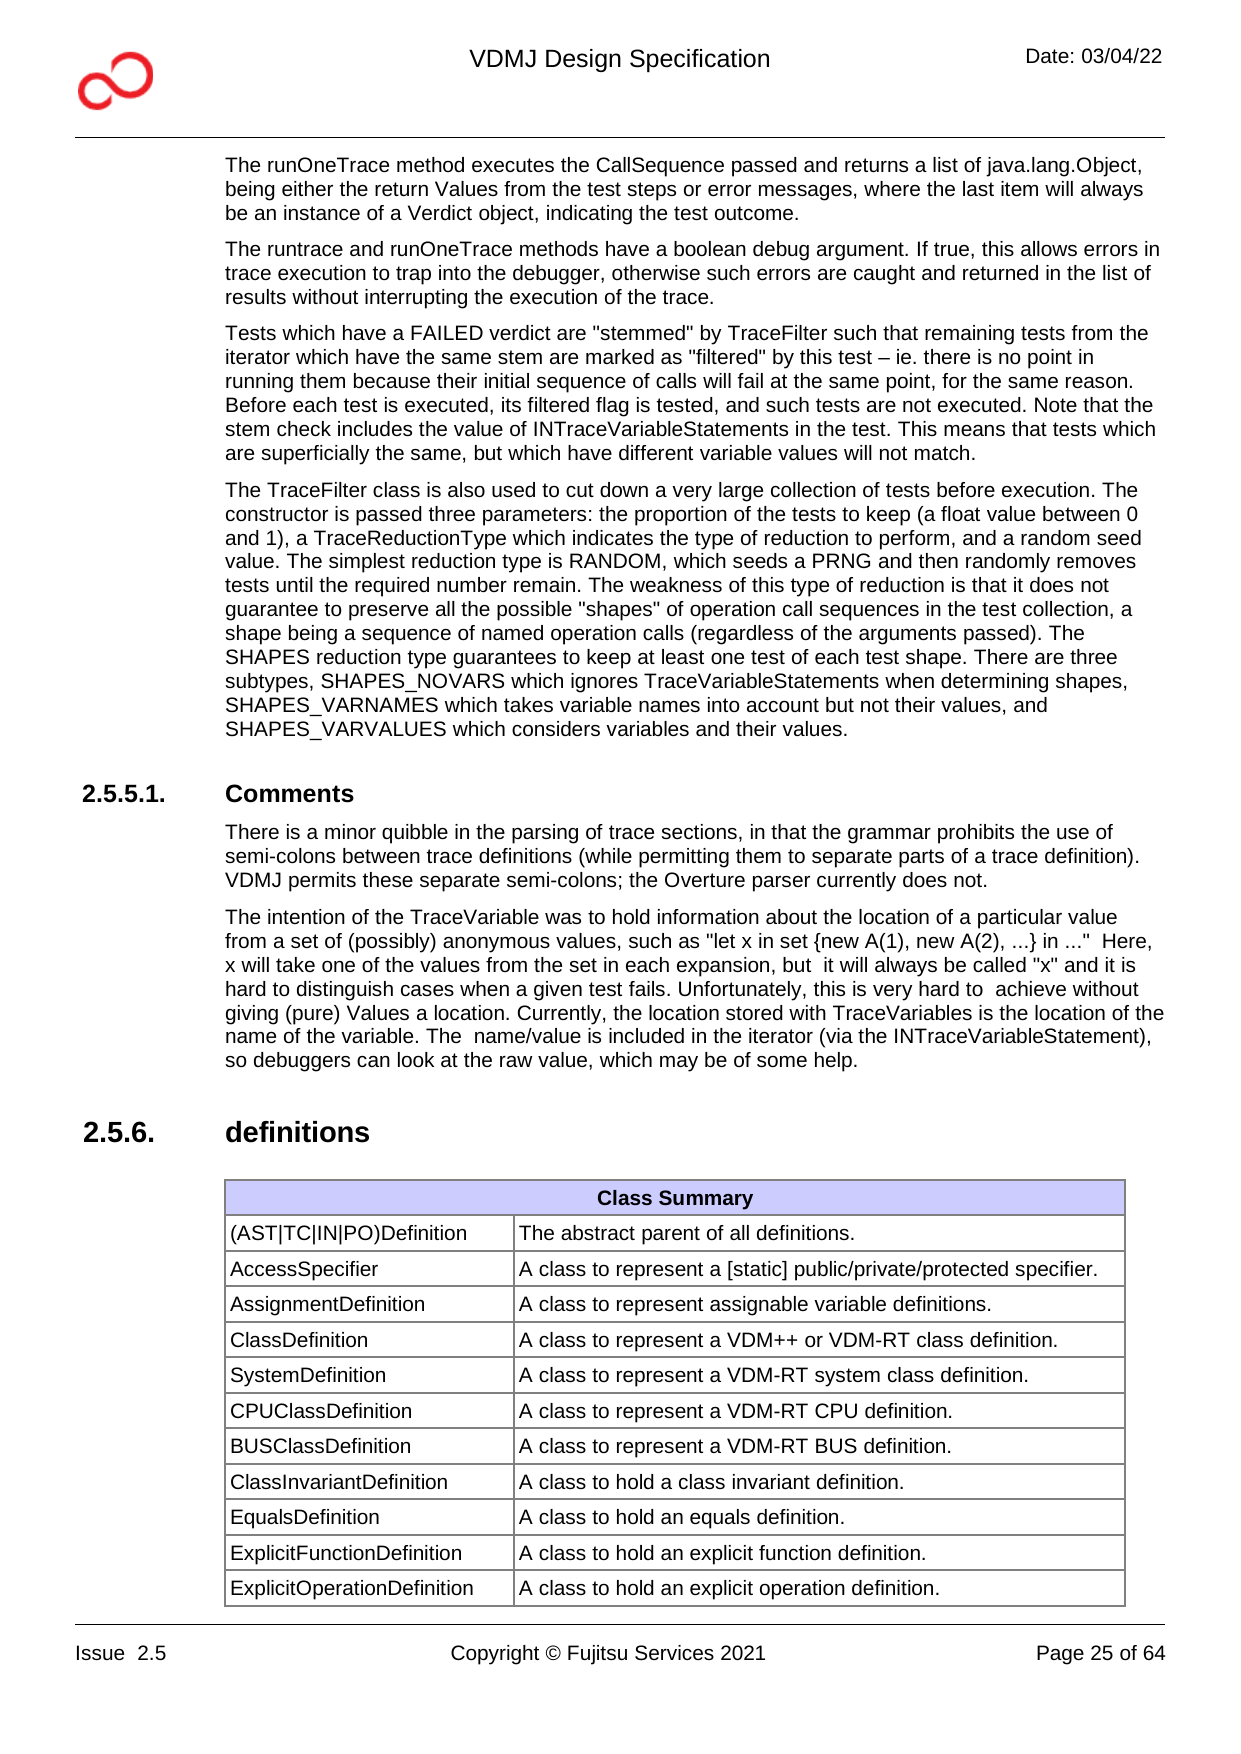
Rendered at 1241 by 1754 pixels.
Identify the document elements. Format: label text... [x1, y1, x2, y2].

table_cell ClassInvariantDefinition [226, 1465, 513, 1498]
table_cell A class to represent assignable variable definitions. [515, 1287, 1124, 1321]
table_cell BUSClassDefinition [226, 1429, 513, 1463]
picture [78, 44, 153, 120]
subtitle Comments [75, 779, 1165, 808]
table_cell A class to hold an explicit operation definition. [515, 1571, 1124, 1605]
text There is a minor quibble in the parsing of trace sections, in that the grammar prohibits the use of semi-colons between trace definitions (while permitting them to separate parts of a trace definition). VDMJ permits these separate semi-colons; the Overture parser currently does not. [225, 821, 1165, 892]
text The runtrace and runOneTrace methods have a boolean debug argument. If true, this allows errors in trace execution to trap into the debugger, otherwise such errors are caught and returned in the list of results without interrupting the execution of the trace. [225, 237, 1165, 309]
table_cell A class to hold an explicit function definition. [515, 1536, 1124, 1569]
table_cell A class to represent a VDM-RT system class definition. [515, 1358, 1124, 1392]
text The runOneTrace method executes the CallSequence passed and returns a list of java.lang.Object, being either the return Values from the test steps or error messages, where the last item will always be an instance of a Verdict object, indicating the test outcome. [225, 153, 1165, 225]
table_cell A class to hold a class invariant definition. [515, 1465, 1124, 1498]
table_cell A class to hold an equals definition. [515, 1500, 1124, 1534]
table_cell The abstract parent of all definitions. [515, 1216, 1124, 1250]
subtitle definitions [75, 1115, 1165, 1149]
table_cell CPUClassDefinition [226, 1394, 513, 1427]
table_cell AssignmentDefinition [226, 1287, 513, 1321]
table_cell ExplicitFunctionDefinition [226, 1536, 513, 1569]
table_cell SystemDefinition [226, 1358, 513, 1392]
table_header Class Summary [226, 1181, 1124, 1214]
table_cell A class to represent a VDM-RT BUS definition. [515, 1429, 1124, 1463]
text Tests which have a FAILED verdict are "stemmed" by TraceFilter such that remaining tests from the iterator which have the same stem are marked as "filtered" by this test – ie. there is no point in running them because their initial sequence of calls will fail at the same point, for the same reason. Before each test is executed, its filtered flag is tested, and such tests are not executed. Note that the stem check includes the value of INTraceVariableStatements in the test. This means that tests which are superficially the same, but which have different variable values will not match. [225, 322, 1165, 465]
text The TraceFilter class is also used to cut down a very large collection of tests before execution. The constructor is passed three parameters: the proportion of the tests to keep (a float value between 0 and 1), a TraceReductionType which indicates the type of reduction to perform, and a random seed value. The simplest reduction type is RANDOM, which seeds a PRNG and then randomly removes tests until the required number remain. The weakness of this type of reduction is that it does not guarantee to preserve all the possible "shapes" of operation call sequences in the test collection, a shape being a sequence of named operation calls (regardless of the arguments passed). The SHAPES reduction type guarantees to keep at least one test of each test shape. There are three subtypes, SHAPES_NOVARS which ignores TraceVariableStatements when determining shapes, SHAPES_VARNAMES which takes variable names into account but not their values, and SHAPES_VARVALUES which considers variables and their values. [225, 478, 1165, 741]
table_cell AccessSpecifier [226, 1252, 513, 1285]
table_cell ClassDefinition [226, 1323, 513, 1356]
table_cell A class to represent a [static] public/private/protected specifier. [515, 1252, 1124, 1285]
table_cell A class to represent a VDM-RT CPU definition. [515, 1394, 1124, 1427]
table_cell ExplicitOperationDefinition [226, 1571, 513, 1605]
text The intention of the TraceVariable was to hold information about the location of a particular value from a set of (possibly) anonymous values, such as "let x in set {new A(1), new A(2), ...} in ..." Here, x will take one of the values from the set in each expansion, but it will always be called "x" and it is hard to distinguish cases when a given test fails. Unfortunately, this is very hard to achieve without giving (pure) Values a location. Currently, the location stored with TraceVariables is the location of the name of the variable. The name/value is included in the iterator (via the INTraceVariableStatement), so debuggers can look at the raw value, which may be of some help. [225, 905, 1165, 1073]
table_cell EqualsDefinition [226, 1500, 513, 1534]
table_cell (AST|TC|IN|PO)Definition [226, 1216, 513, 1250]
table_cell A class to represent a VDM++ or VDM-RT class definition. [515, 1323, 1124, 1356]
